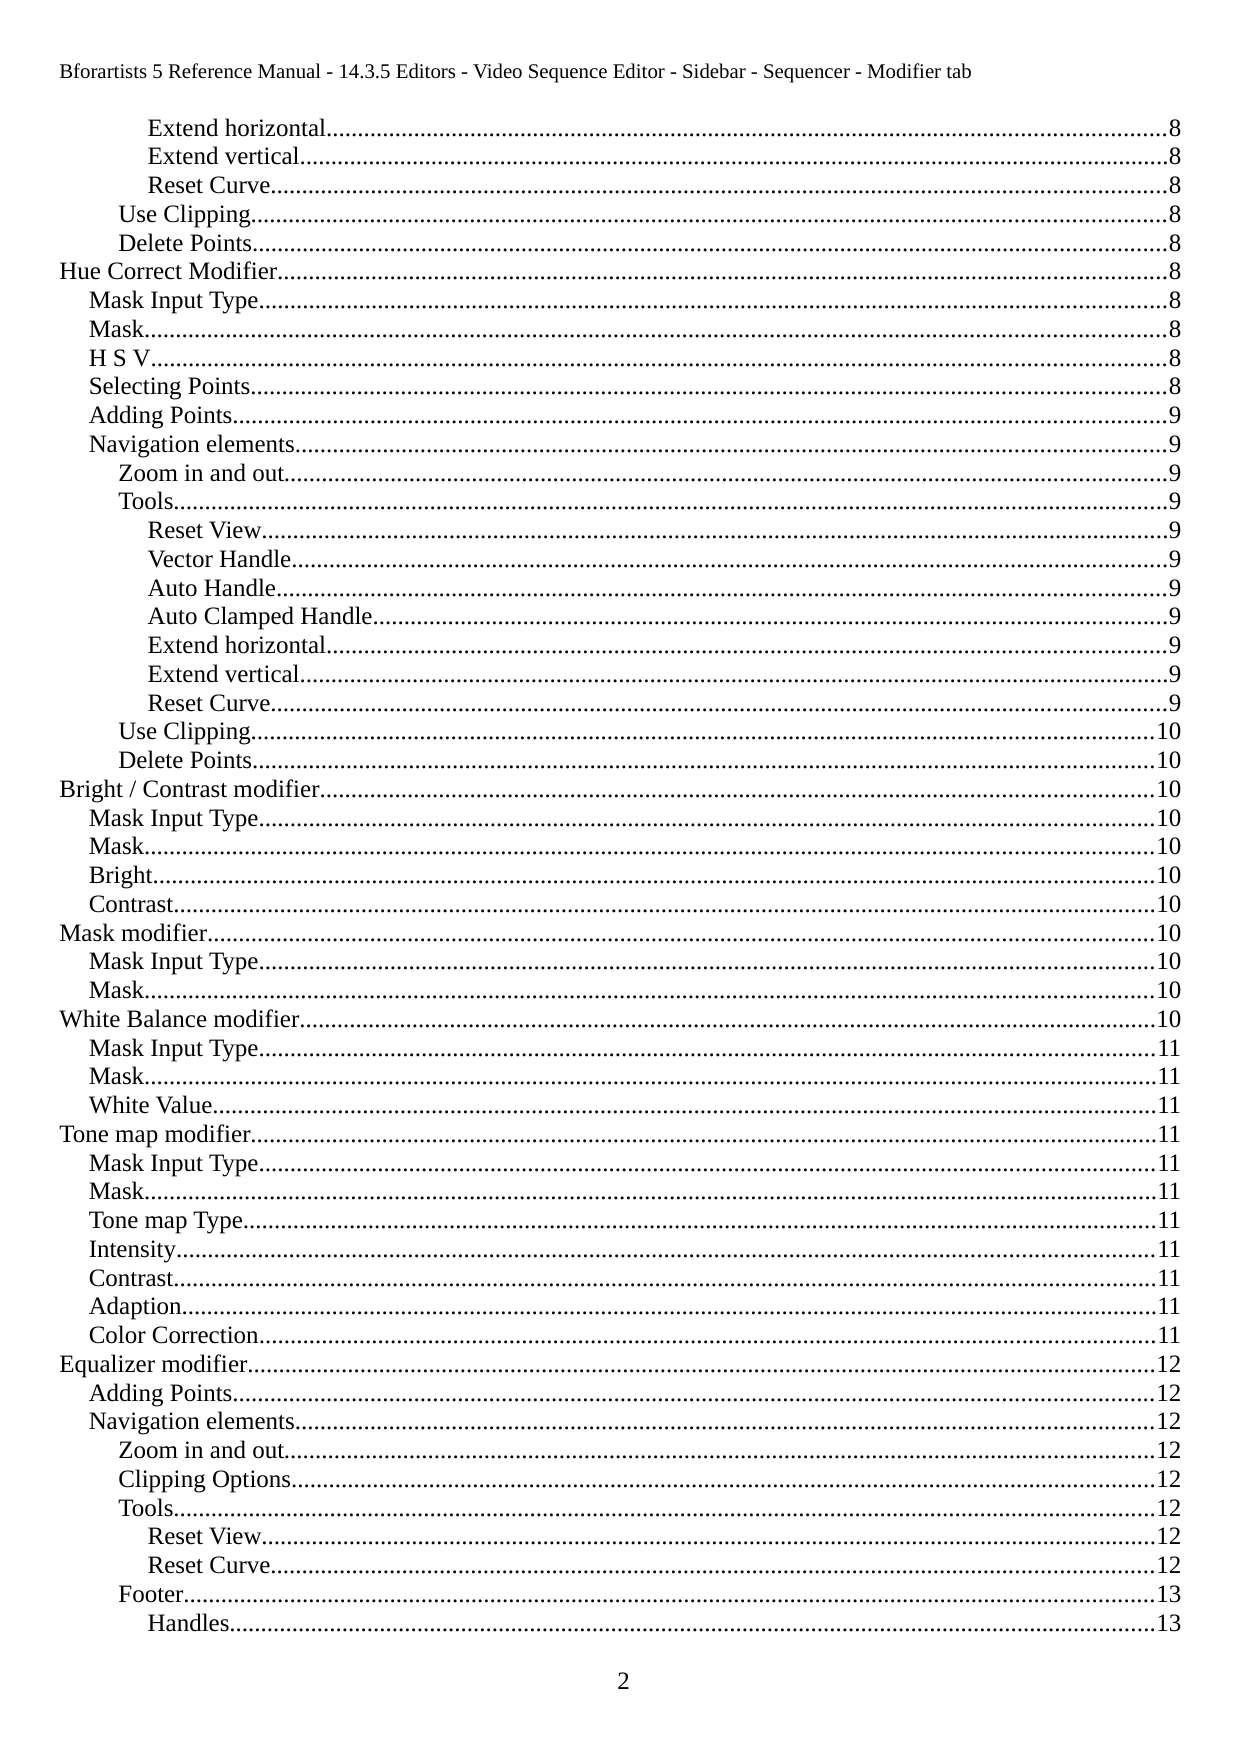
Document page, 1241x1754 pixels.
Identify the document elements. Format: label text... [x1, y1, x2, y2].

text Navigation elements 12 [88, 1406, 1181, 1435]
text Mask Input Type 8 [88, 285, 1181, 314]
text Tone map Type 11 [88, 1205, 1181, 1234]
text Reset Curve 12 [147, 1550, 1181, 1579]
text Auto Handle 9 [147, 573, 1181, 601]
text Hue Correct Modifier 8 [59, 256, 1181, 285]
text Mask 11 [88, 1061, 1181, 1090]
text Adaption 11 [88, 1291, 1181, 1320]
text Tools 12 [118, 1493, 1181, 1521]
text Tools 9 [118, 486, 1181, 515]
text Contrast 10 [88, 889, 1181, 918]
text Mask Input Type 11 [88, 1033, 1181, 1061]
text Extend horizontal 8 [147, 113, 1181, 141]
text Auto Clamped Handle 9 [147, 601, 1181, 630]
text Adding Points 9 [88, 400, 1181, 429]
text Handles 13 [147, 1608, 1181, 1636]
text Zoom in and out 12 [118, 1435, 1181, 1464]
text Extend vertical 8 [147, 141, 1181, 170]
text Use Clipping 10 [118, 716, 1181, 745]
text H S V 8 [88, 343, 1181, 371]
text Reset View 9 [147, 515, 1181, 544]
text Mask 10 [88, 831, 1181, 860]
text Extend horizontal 9 [147, 630, 1181, 659]
text Navigation elements 9 [88, 429, 1181, 458]
text Footer 13 [118, 1579, 1181, 1608]
text Reset View 12 [147, 1521, 1181, 1550]
text Mask Input Type 10 [88, 803, 1181, 831]
text White Balance modifier 10 [59, 1004, 1181, 1033]
text Mask 11 [88, 1176, 1181, 1205]
text Contrast 11 [88, 1263, 1181, 1291]
text Intensity 11 [88, 1234, 1181, 1263]
text Mask 8 [88, 314, 1181, 343]
text Mask Input Type 10 [88, 946, 1181, 975]
text Tone map modifier 11 [59, 1119, 1181, 1148]
text Mask Input Type 11 [88, 1148, 1181, 1176]
text Selecting Points 8 [88, 371, 1181, 400]
text Adding Points 12 [88, 1378, 1181, 1406]
text White Value 11 [88, 1090, 1181, 1119]
text Clipping Options 12 [118, 1464, 1181, 1493]
text Bright / Contrast modifier 10 [59, 774, 1181, 803]
text Zoom in and out 9 [118, 458, 1181, 486]
text Extend vertical 9 [147, 659, 1181, 688]
text Reset Curve 8 [147, 170, 1181, 199]
text Color Correction 11 [88, 1320, 1181, 1349]
text Reset Curve 9 [147, 688, 1181, 716]
text Bright 10 [88, 860, 1181, 889]
text Equalizer modifier 12 [59, 1349, 1181, 1378]
text Use Clipping 8 [118, 199, 1181, 228]
text Mask 10 [88, 975, 1181, 1004]
text Delete Points 8 [118, 228, 1181, 256]
text Delete Points 10 [118, 745, 1181, 774]
text Mask modifier 10 [59, 918, 1181, 946]
text Vector Handle 9 [147, 544, 1181, 573]
